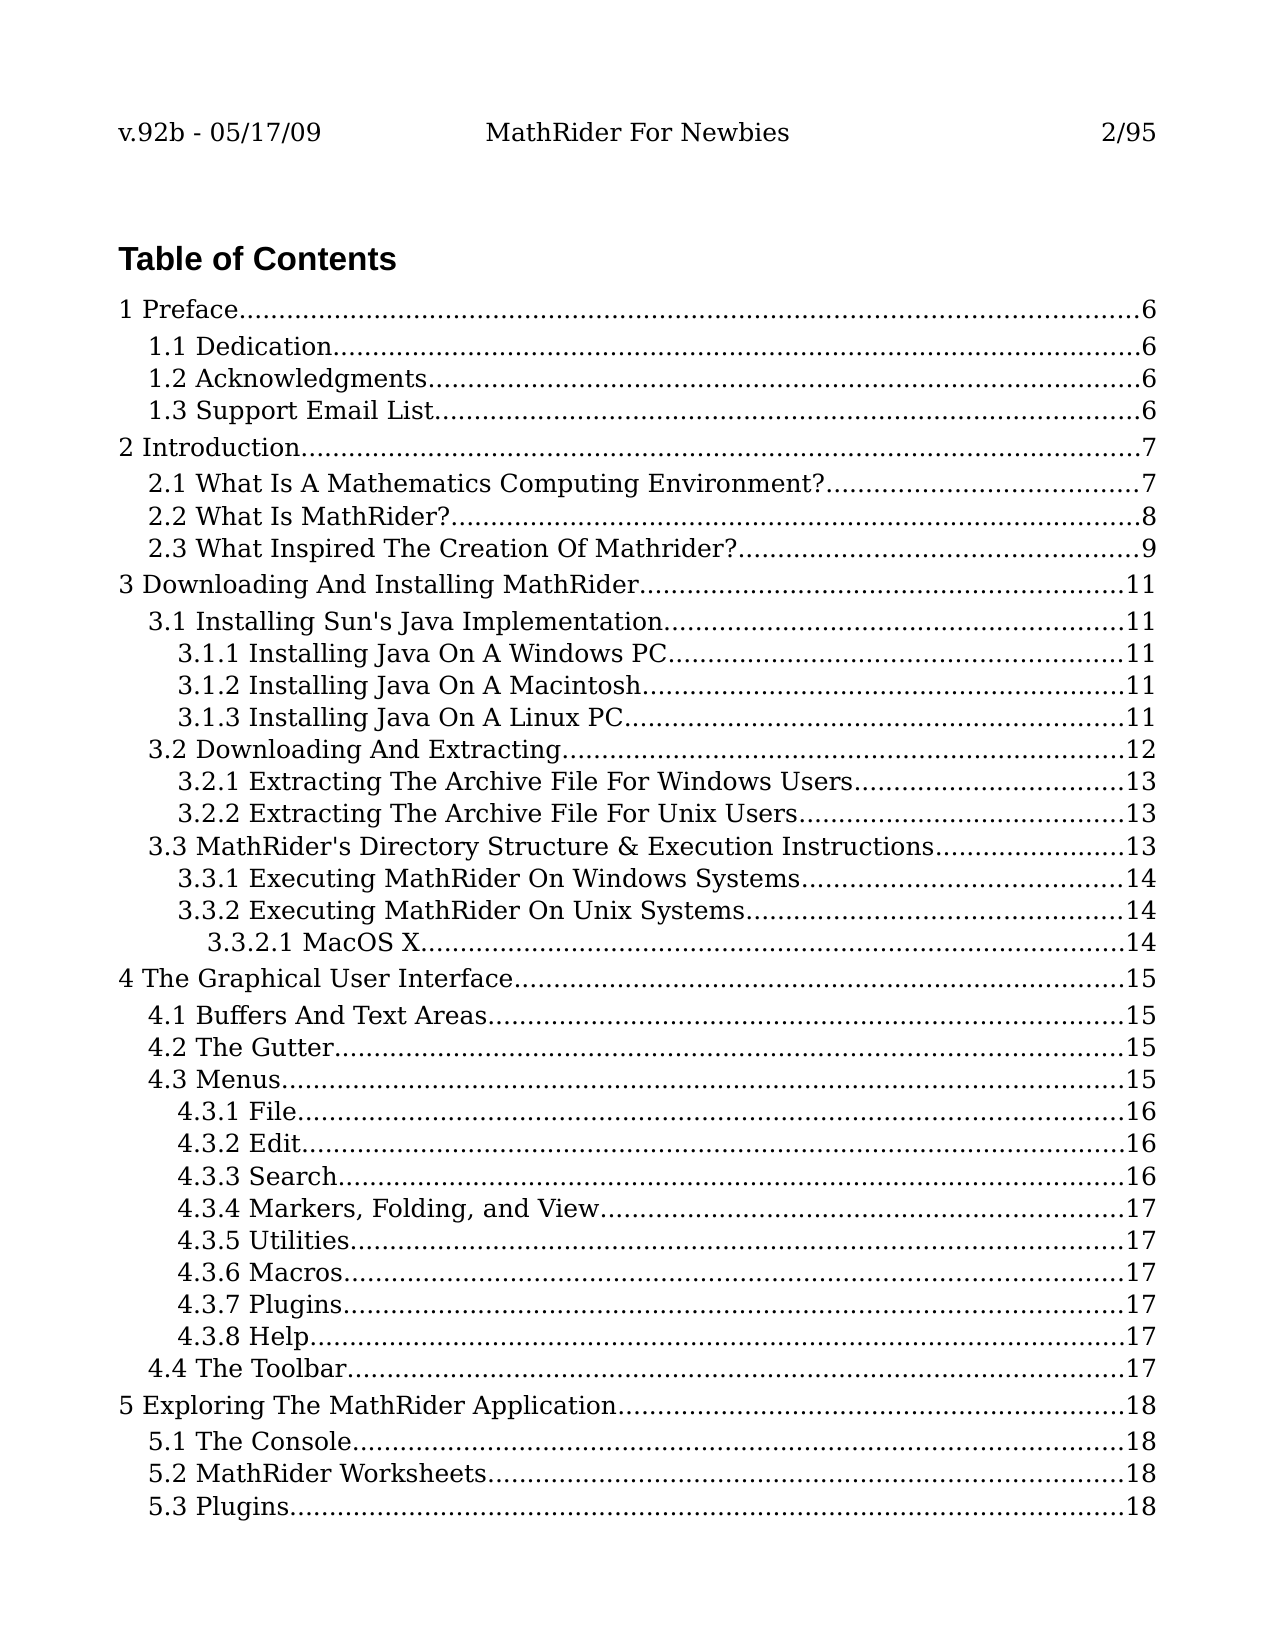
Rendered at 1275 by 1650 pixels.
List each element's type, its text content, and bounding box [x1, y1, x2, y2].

text 4.3.7 Plugins 17 [177, 1290, 1157, 1319]
text 1.3 Support Email List 6 [148, 396, 1157, 425]
text 5.2 MathRider Worksheets 18 [148, 1459, 1157, 1489]
text 3.1.2 Installing Java On A Macintosh 11 [177, 671, 1157, 700]
text 4.4 The Toolbar 17 [148, 1354, 1157, 1383]
text 4.2 The Gutter 15 [148, 1033, 1157, 1062]
text 5.3 Plugins 18 [148, 1492, 1157, 1521]
text 5.1 The Console 18 [148, 1427, 1157, 1457]
text 4.3.4 Markers, Folding, and View 17 [177, 1194, 1157, 1223]
text 4.1 Buffers And Text Areas 15 [148, 1001, 1157, 1030]
text 3.1.1 Installing Java On A Windows PC 11 [177, 639, 1157, 668]
text 2.1 What Is A Mathematics Computing Environment? 7 [148, 469, 1157, 499]
text 1 Preface 6 [118, 295, 1157, 324]
text 3.3.1 Executing MathRider On Windows Systems 14 [177, 864, 1157, 893]
text 3.3.2 Executing MathRider On Unix Systems 14 [177, 896, 1157, 925]
text 4.3.2 Edit 16 [177, 1129, 1157, 1159]
text 3.1 Installing Sun's Java Implementation 11 [148, 607, 1157, 636]
text 4.3.1 File 16 [177, 1097, 1157, 1127]
text 2.2 What Is MathRider? 8 [148, 502, 1157, 531]
text 4.3.8 Help 17 [177, 1322, 1157, 1351]
text 4.3.6 Macros 17 [177, 1258, 1157, 1287]
text 4.3.5 Utilities 17 [177, 1226, 1157, 1255]
text 4.3.3 Search 16 [177, 1162, 1157, 1191]
text 3.1.3 Installing Java On A Linux PC 11 [177, 703, 1157, 732]
text 4.3 Menus 15 [148, 1065, 1157, 1094]
text 2.3 What Inspired The Creation Of Mathrider? 9 [148, 534, 1157, 563]
text 3 Downloading And Installing MathRider 11 [118, 570, 1157, 599]
text 4 The Graphical User Interface 15 [118, 964, 1157, 994]
text 3.2.2 Extracting The Archive File For Unix Users 13 [177, 799, 1157, 829]
text 1.2 Acknowledgments 6 [148, 364, 1157, 393]
text 3.2 Downloading And Extracting 12 [148, 735, 1157, 764]
text 3.2.1 Extracting The Archive File For Windows Users 13 [177, 767, 1157, 797]
subtitle Table of Contents [118, 239, 1157, 277]
text 3.3 MathRider's Directory Structure & Execution Instructions 13 [148, 832, 1157, 861]
text 3.3.2.1 MacOS X 14 [207, 928, 1157, 957]
text 5 Exploring The MathRider Application 18 [118, 1391, 1157, 1420]
text 1.1 Dedication 6 [148, 332, 1157, 361]
text 2 Introduction 7 [118, 433, 1157, 462]
